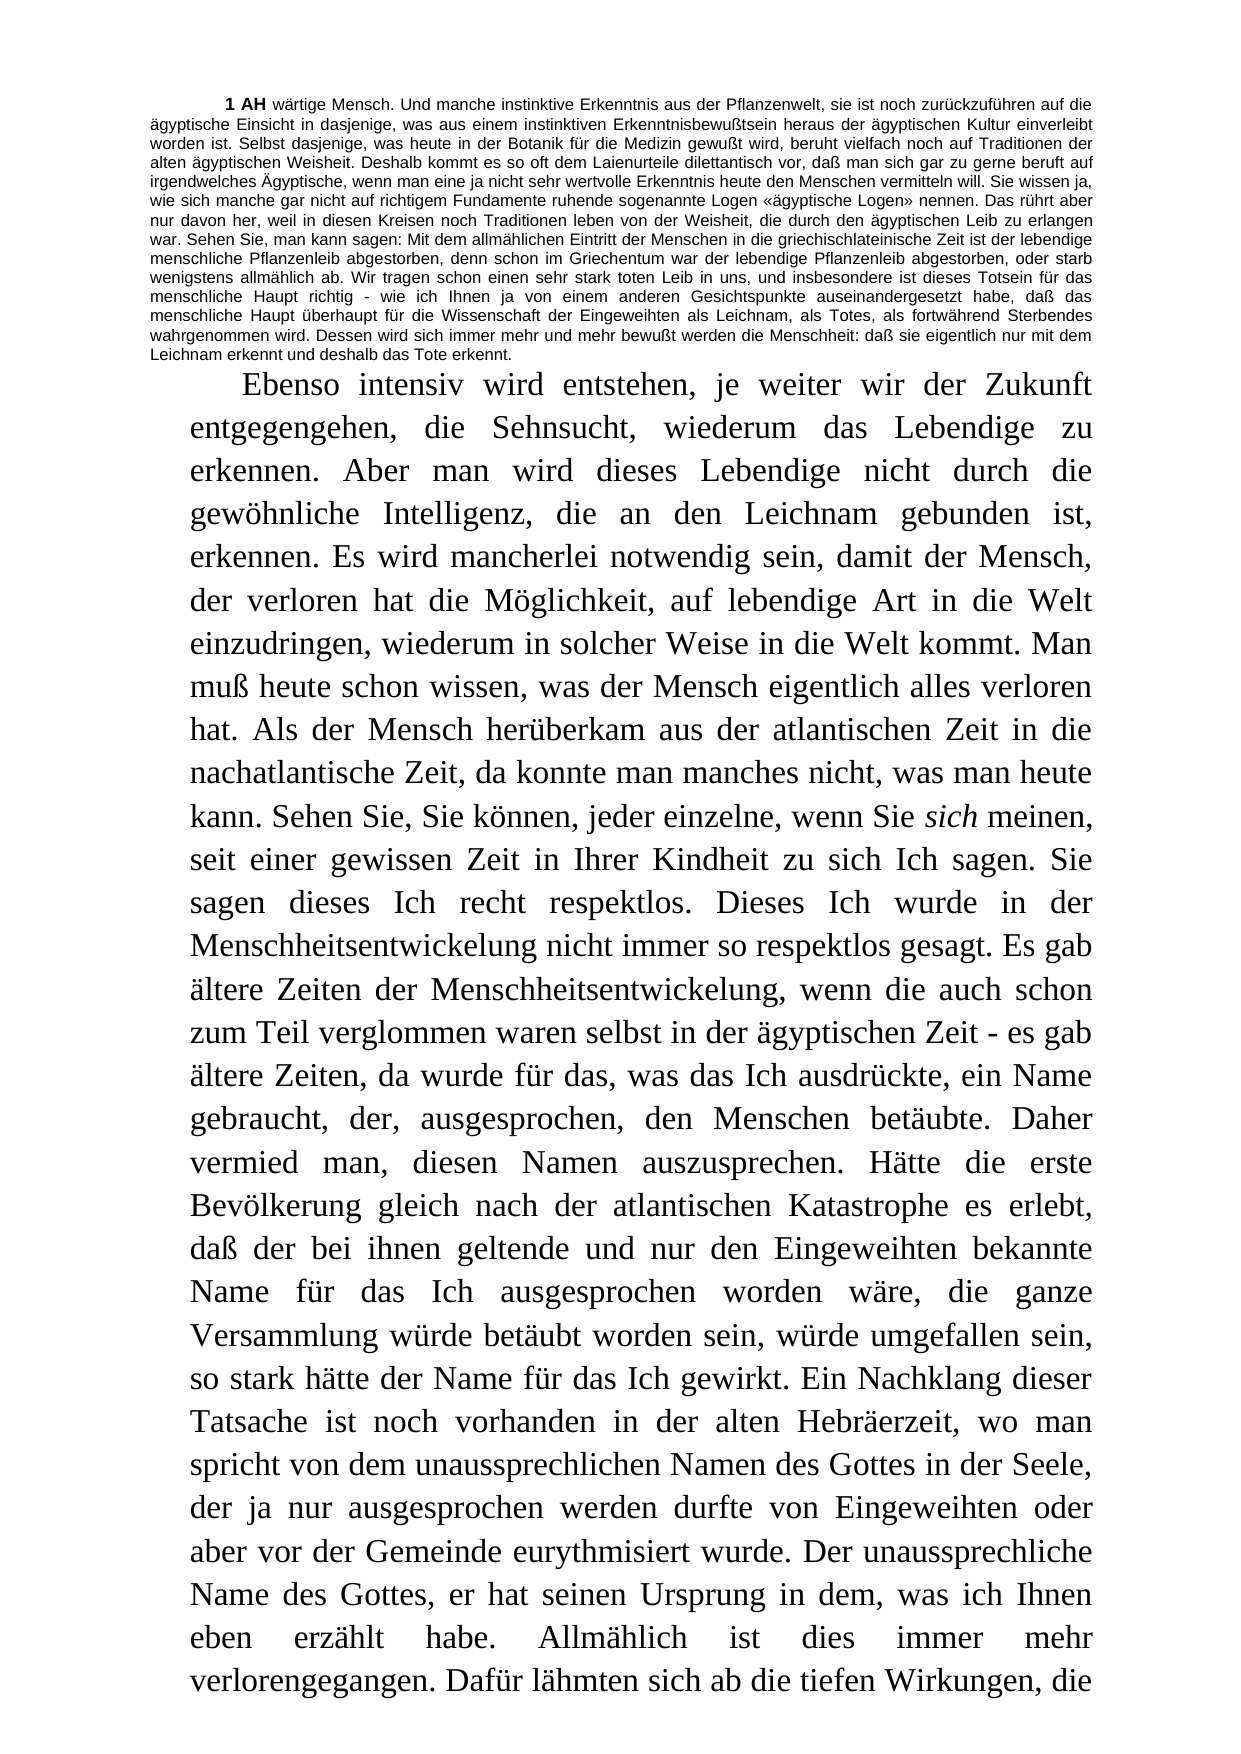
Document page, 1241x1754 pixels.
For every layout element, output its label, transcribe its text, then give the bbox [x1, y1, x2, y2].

text Ebenso intensiv wird entstehen, je weiter wir der Zukunft entgegengehen, die Sehnsucht, wiederum das Lebendige zu erkennen. Aber man wird dieses Lebendige nicht durch die gewöhnliche Intelligenz, die an den Leichnam gebunden ist, erkennen. Es wird mancherlei notwendig sein, damit der Mensch, der verloren hat die Möglichkeit, auf lebendige Art in die Welt einzudringen, wiederum in solcher Weise in die Welt kommt. Man muß heute schon wissen, was der Mensch eigentlich alles verloren hat. Als der Mensch herüberkam aus der atlantischen Zeit in die nachatlantische Zeit, da konnte man manches nicht, was man heute kann. Sehen Sie, Sie können, jeder einzelne, wenn Sie sich meinen, seit einer gewissen Zeit in Ihrer Kindheit zu sich Ich sagen. Sie sagen dieses Ich recht respektlos. Dieses Ich wurde in der Menschheitsentwickelung nicht immer so respektlos gesagt. Es gab ältere Zeiten der Menschheitsentwickelung, wenn die auch schon zum Teil verglommen waren selbst in der ägyptischen Zeit - es gab ältere Zeiten, da wurde für das, was das Ich ausdrückte, ein Name gebraucht, der, ausgesprochen, den Menschen betäubte. Daher vermied man, diesen Namen auszusprechen. Hätte die erste Bevölkerung gleich nach der atlantischen Katastrophe es erlebt, daß der bei ihnen geltende und nur den Eingeweihten bekannte Name für das Ich ausgesprochen worden wäre, die ganze Versammlung würde betäubt worden sein, würde umgefallen sein, so stark hätte der Name für das Ich gewirkt. Ein Nachklang dieser Tatsache ist noch vorhanden in der alten Hebräerzeit, wo man spricht von dem unaussprechlichen Namen des Gottes in der Seele, der ja nur ausgesprochen werden durfte von Eingeweihten oder aber vor der Gemeinde eurythmisiert wurde. Der unaussprechliche Name des Gottes, er hat seinen Ursprung in dem, was ich Ihnen eben erzählt habe. Allmählich ist dies immer mehr verlorengegangen. Dafür lähmten sich ab die tiefen Wirkungen, die [189, 364, 1093, 1699]
text 1 AH wärtige Mensch. Und manche instinktive Erkenntnis aus der Pflanzenwelt, sie ist noch zurückzuführen auf die ägyptische Einsicht in dasjenige, was aus einem instinktiven Erkenntnisbewußtsein heraus der ägyptischen Kultur einverleibt worden ist. Selbst dasjenige, was heute in der Botanik für die Medizin gewußt wird, beruht vielfach noch auf Traditionen der alten ägyptischen Weisheit. Deshalb kommt es so oft dem Laienurteile dilettantisch vor, daß man sich gar zu gerne beruft auf irgendwelches Ägyptische, wenn man eine ja nicht sehr wertvolle Erkenntnis heute den Menschen vermitteln will. Sie wissen ja, wie sich manche gar nicht auf richtigem Fundamente ruhende sogenannte Logen «ägyptische Logen» nennen. Das rührt aber nur davon her, weil in diesen Kreisen noch Traditionen leben von der Weisheit, die durch den ägyptischen Leib zu erlangen war. Sehen Sie, man kann sagen: Mit dem allmählichen Eintritt der Menschen in die griechischlateinische Zeit ist der lebendige menschliche Pflanzenleib abgestorben, denn schon im Griechentum war der lebendige Pflanzenleib abgestorben, oder starb wenigstens allmählich ab. Wir tragen schon einen sehr stark toten Leib in uns, und insbesondere ist dieses Totsein für das menschliche Haupt richtig - wie ich Ihnen ja von einem anderen Gesichtspunkte auseinandergesetzt habe, daß das menschliche Haupt überhaupt für die Wissenschaft der Eingeweihten als Leichnam, als Totes, als fortwährend Sterbendes wahrgenommen wird. Dessen wird sich immer mehr und mehr bewußt werden die Menschheit: daß sie eigentlich nur mit dem Leichnam erkennt und deshalb das Tote erkennt. [150, 94, 1093, 364]
